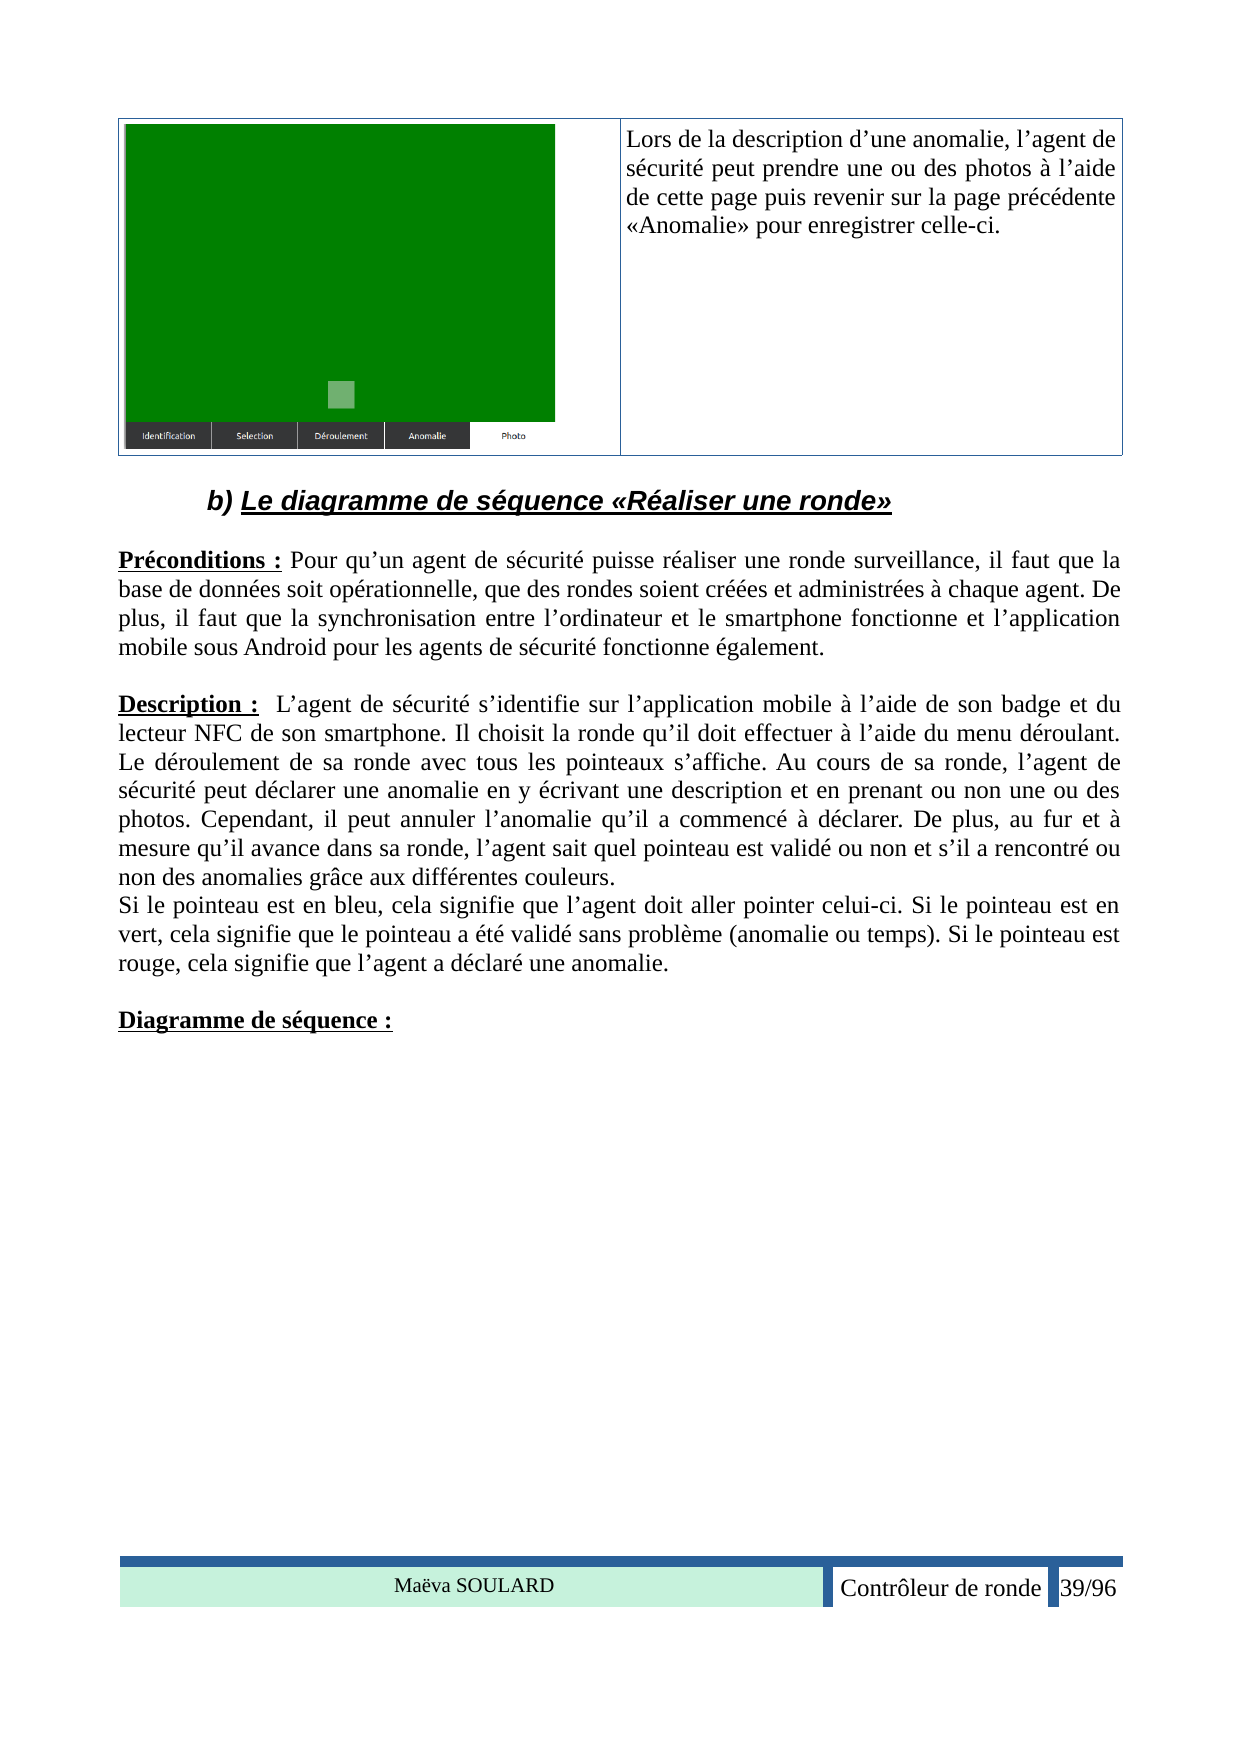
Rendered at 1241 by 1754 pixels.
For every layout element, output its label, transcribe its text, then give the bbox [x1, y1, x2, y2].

text Diagramme de séquence : [118, 1006, 1122, 1034]
table_cell [119, 119, 620, 454]
table_cell Lors de la description d’une anomalie, l’agent de sécurité peut prendre une ou des photos à l’aide de cette page puis revenir sur la page précédente «Anomalie» pour enregistrer celle-ci. [621, 119, 1122, 454]
text Si le pointeau est en bleu, cela signifie que l’agent doit aller pointer celui-ci. Si le pointeau est en vert, cela signifie que le pointeau a été validé sans problème (anomalie ou temps). Si le pointeau est rouge, cela signifie que l’agent a déclaré une anomalie. [118, 891, 1122, 977]
text Description : L’agent de sécurité s’identifie sur l’application mobile à l’aide de son badge et du lecteur NFC de son smartphone. Il choisit la ronde qu’il doit effectuer à l’aide du menu déroulant. Le déroulement de sa ronde avec tous les pointeaux s’affiche. Au cours de sa ronde, l’agent de sécurité peut déclarer une anomalie en y écrivant une description et en prenant ou non une ou des photos. Cependant, il peut annuler l’anomalie qu’il a commencé à déclarer. De plus, au fur et à mesure qu’il avance dans sa ronde, l’agent sait quel pointeau est validé ou non et s’il a rencontré ou non des anomalies grâce aux différentes couleurs. [118, 689, 1122, 891]
picture [123, 124, 555, 449]
subtitle Le diagramme de séquence «Réaliser une ronde» [118, 484, 1122, 516]
text Préconditions : Pour qu’un agent de sécurité puisse réaliser une ronde surveillance, il faut que la base de données soit opérationnelle, que des rondes soient créées et administrées à chaque agent. De plus, il faut que la synchronisation entre l’ordinateur et le smartphone fonctionne et l’application mobile sous Android pour les agents de sécurité fonctionne également. [118, 546, 1122, 661]
